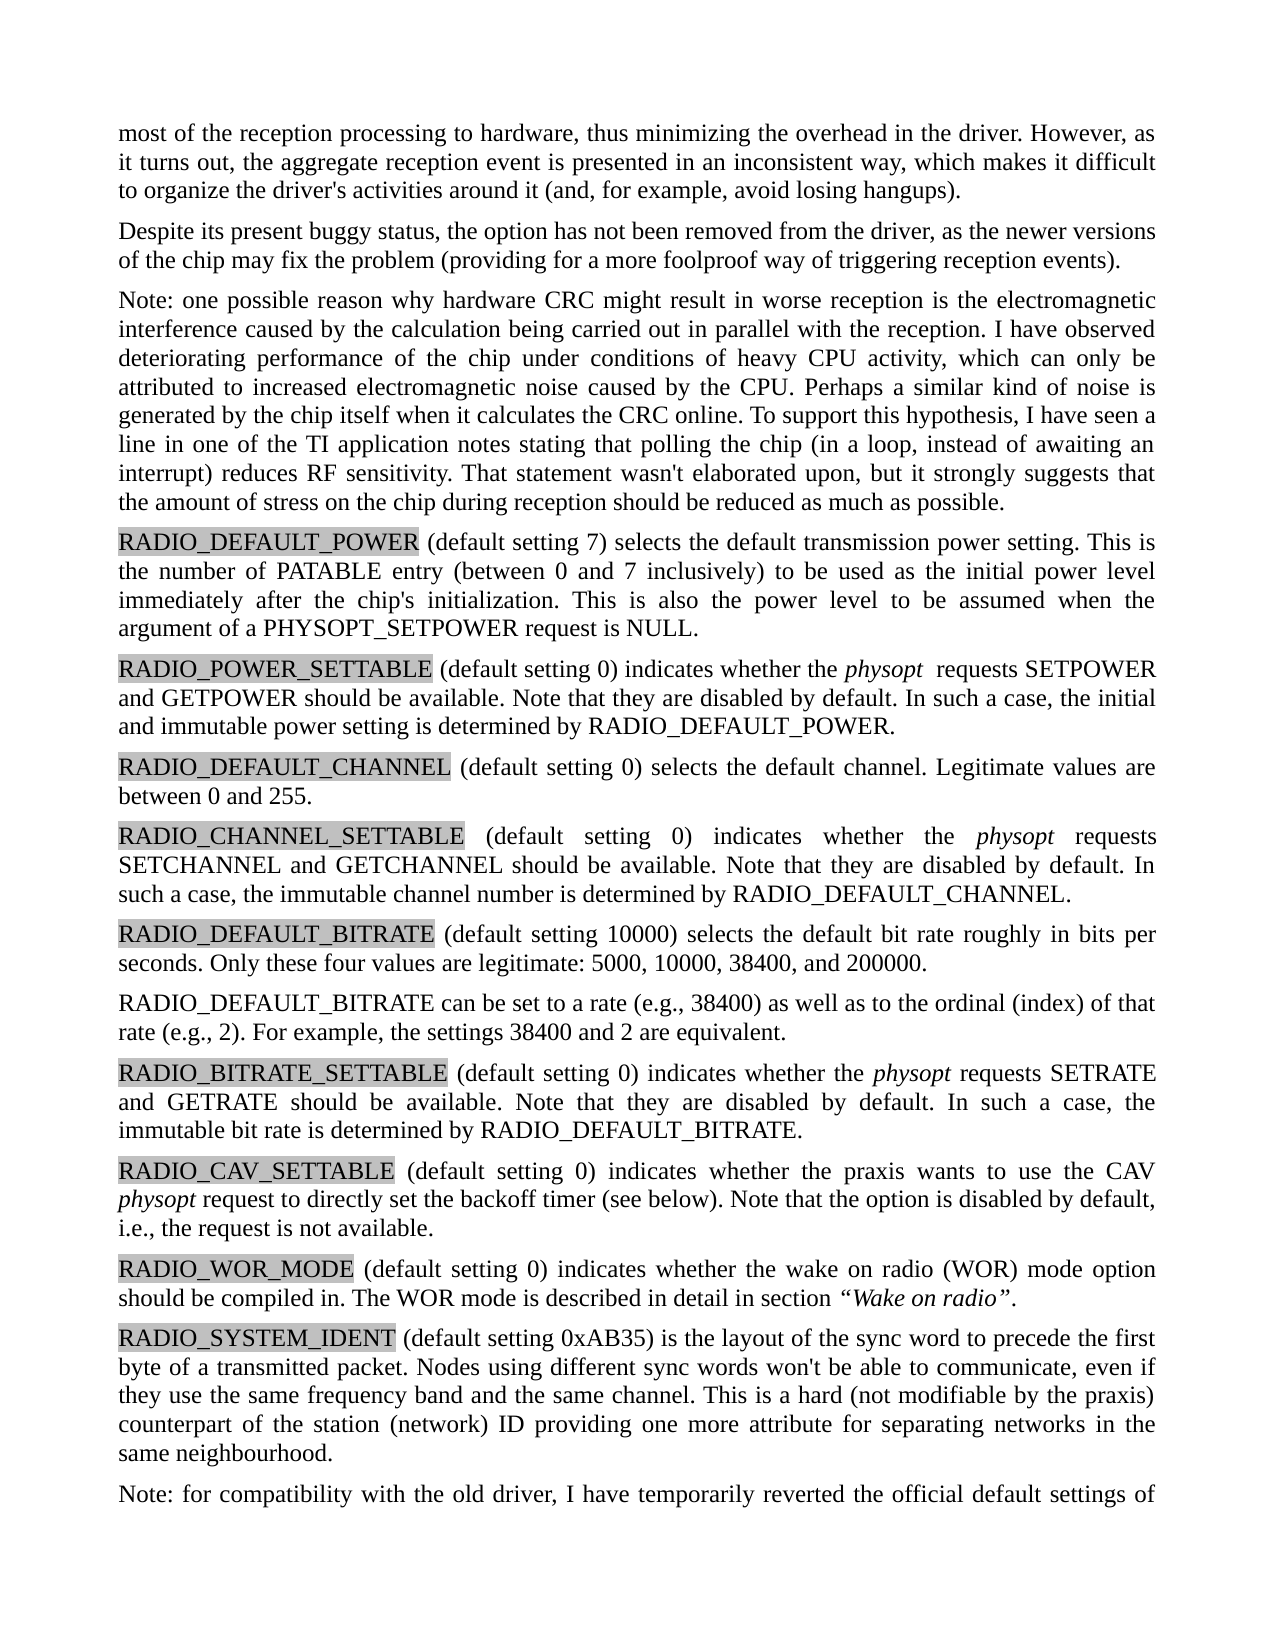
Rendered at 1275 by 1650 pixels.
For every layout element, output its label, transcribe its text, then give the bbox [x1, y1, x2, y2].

text Despite its present buggy status, the option has not been removed from the driver, as the newer versions of the chip may fix the problem (providing for a more foolproof way of triggering reception events). [118, 216, 1157, 274]
text Note: for compatibility with the old driver, I have temporarily reverted the official default settings of [118, 1479, 1157, 1507]
text RADIO_CAV_SETTABLE (default setting 0) indicates whether the praxis wants to use the CAV physopt request to directly set the backoff timer (see below). Note that the option is disabled by default, i.e., the request is not available. [118, 1156, 1157, 1242]
text RADIO_SYSTEM_IDENT (default setting 0xAB35) is the layout of the sync word to precede the first byte of a transmitted packet. Nodes using different sync words won't be able to communicate, even if they use the same frequency band and the same channel. This is a hard (not modifiable by the praxis) counterpart of the station (network) ID providing one more attribute for separating networks in the same neighbourhood. [118, 1323, 1157, 1467]
text RADIO_DEFAULT_BITRATE (default setting 10000) selects the default bit rate roughly in bits per seconds. Only these four values are legitimate: 5000, 10000, 38400, and 200000. [118, 919, 1157, 977]
text RADIO_CHANNEL_SETTABLE (default setting 0) indicates whether the physopt requests SETCHANNEL and GETCHANNEL should be available. Note that they are disabled by default. In such a case, the immutable channel number is determined by RADIO_DEFAULT_CHANNEL. [118, 821, 1157, 907]
text Note: one possible reason why hardware CRC might result in worse reception is the electromagnetic interference caused by the calculation being carried out in parallel with the reception. I have observed deteriorating performance of the chip under conditions of heavy CPU activity, which can only be attributed to increased electromagnetic noise caused by the CPU. Perhaps a similar kind of noise is generated by the chip itself when it calculates the CRC online. To support this hypothesis, I have seen a line in one of the TI application notes stating that polling the chip (in a loop, instead of awaiting an interrupt) reduces RF sensitivity. That statement wasn't elaborated upon, but it strongly suggests that the amount of stress on the chip during reception should be reduced as much as possible. [118, 285, 1157, 515]
text RADIO_DEFAULT_BITRATE can be set to a rate (e.g., 38400) as well as to the ordinal (index) of that rate (e.g., 2). For example, the settings 38400 and 2 are equivalent. [118, 988, 1157, 1046]
text RADIO_DEFAULT_CHANNEL (default setting 0) selects the default channel. Legitimate values are between 0 and 255. [118, 752, 1157, 809]
text RADIO_DEFAULT_POWER (default setting 7) selects the default transmission power setting. This is the number of PATABLE entry (between 0 and 7 inclusively) to be used as the initial power level immediately after the chip's initialization. This is also the power level to be assumed when the argument of a PHYSOPT_SETPOWER request is NULL. [118, 527, 1157, 642]
text RADIO_WOR_MODE (default setting 0) indicates whether the wake on radio (WOR) mode option should be compiled in. The WOR mode is described in detail in section “Wake on radio”. [118, 1254, 1157, 1311]
text RADIO_POWER_SETTABLE (default setting 0) indicates whether the physopt requests SETPOWER and GETPOWER should be available. Note that they are disabled by default. In such a case, the initial and immutable power setting is determined by RADIO_DEFAULT_POWER. [118, 654, 1157, 740]
text RADIO_BITRATE_SETTABLE (default setting 0) indicates whether the physopt requests SETRATE and GETRATE should be available. Note that they are disabled by default. In such a case, the immutable bit rate is determined by RADIO_DEFAULT_BITRATE. [118, 1058, 1157, 1144]
text most of the reception processing to hardware, thus minimizing the overhead in the driver. However, as it turns out, the aggregate reception event is presented in an inconsistent way, which makes it difficult to organize the driver's activities around it (and, for example, avoid losing hangups). [118, 118, 1157, 204]
